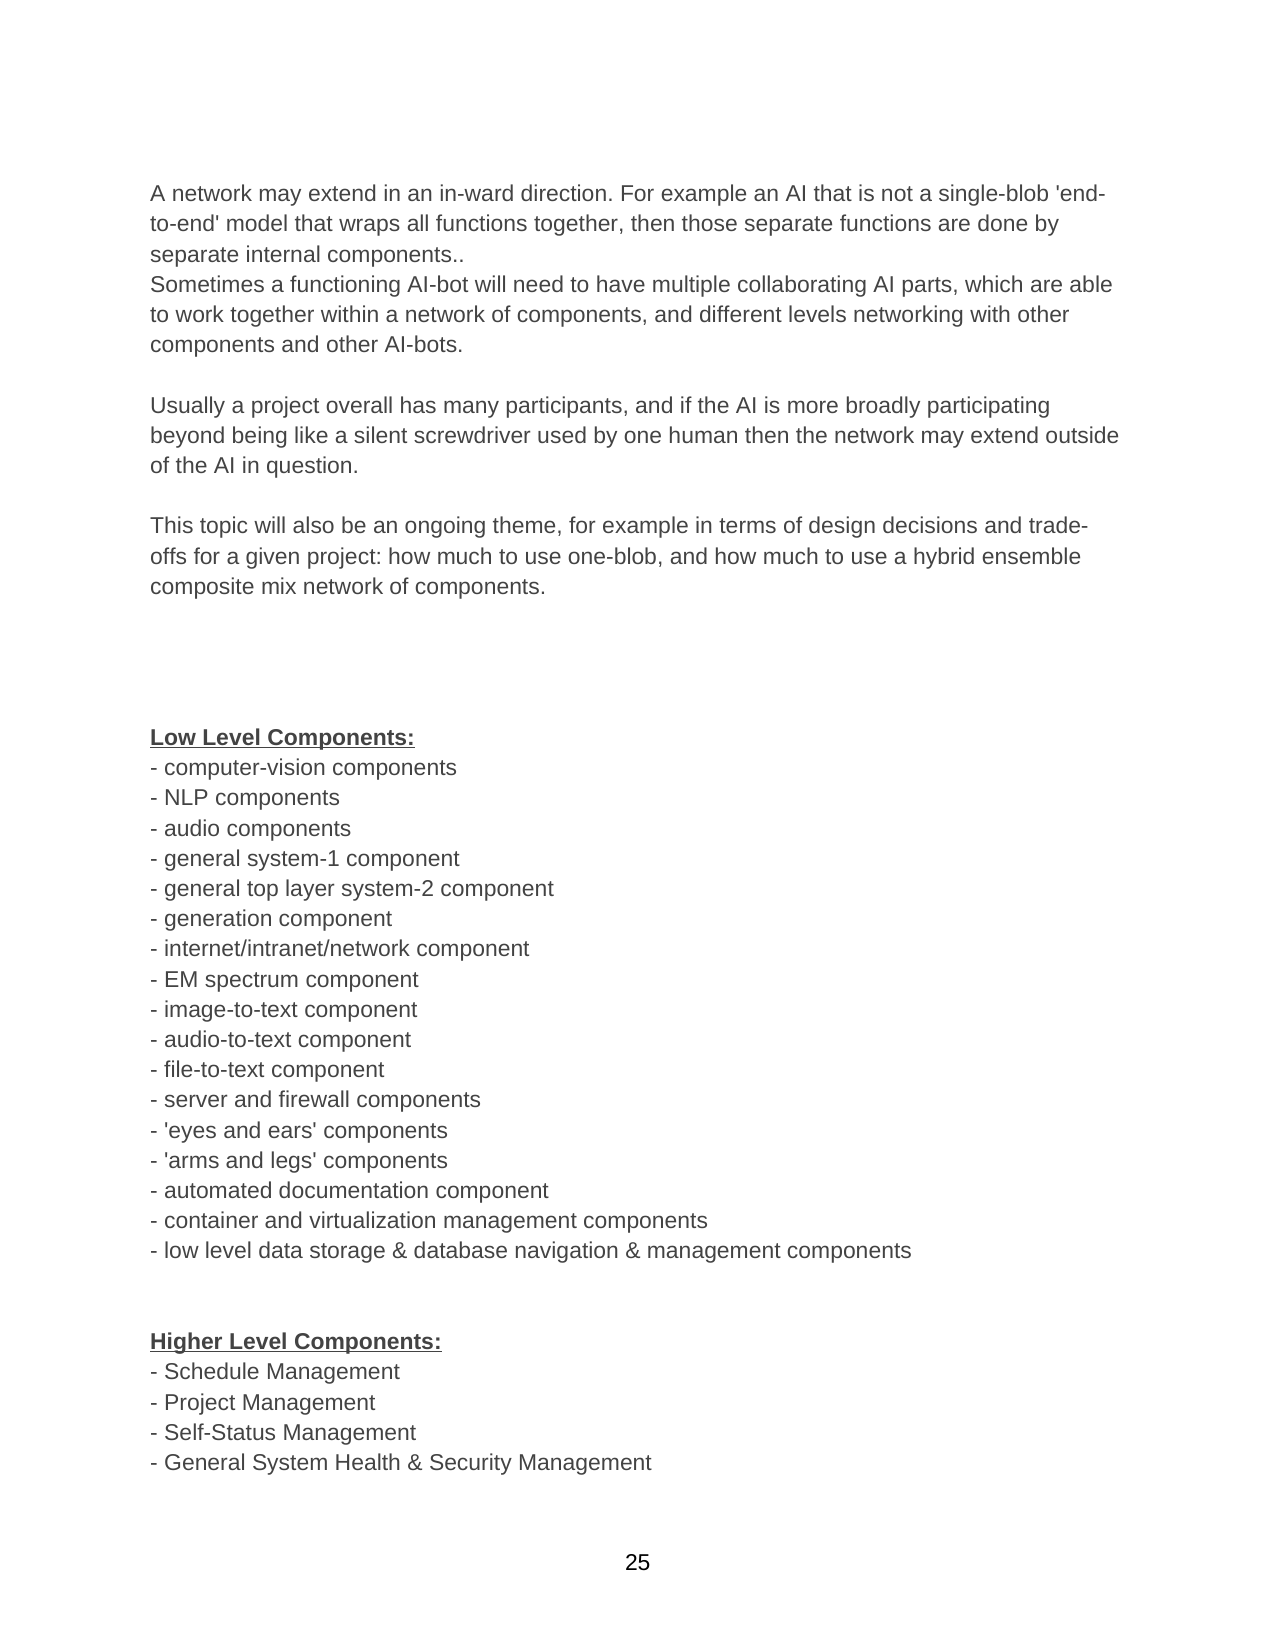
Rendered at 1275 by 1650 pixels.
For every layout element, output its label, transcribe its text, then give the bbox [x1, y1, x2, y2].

text - General System Health & Security Management [150, 1449, 1125, 1475]
text - file-to-text component [150, 1056, 1125, 1083]
text - general system-1 component [150, 845, 1125, 871]
text - 'arms and legs' components [150, 1147, 1125, 1173]
text - internet/intranet/network component [150, 935, 1125, 962]
text - NLP components [150, 784, 1125, 811]
text - general top layer system-2 component [150, 875, 1125, 901]
text Sometimes a functioning AI-bot will need to have multiple collaborating AI parts, which are able to work together within a network of components, and different levels networking with other components and other AI-bots. [150, 271, 1125, 358]
text - low level data storage & database navigation & management components [150, 1237, 1125, 1264]
text - Project Management [150, 1388, 1125, 1415]
text Low Level Components: [150, 724, 1125, 750]
text - image-to-text component [150, 996, 1125, 1022]
text - computer-vision components [150, 754, 1125, 781]
text - 'eyes and ears' components [150, 1117, 1125, 1143]
text - Self-Status Management [150, 1419, 1125, 1445]
text - Schedule Management [150, 1358, 1125, 1385]
text - server and firewall components [150, 1086, 1125, 1113]
text A network may extend in an in-ward direction. For example an AI that is not a single-blob 'end-to-end' model that wraps all functions together, then those separate functions are done by separate internal components.. [150, 180, 1125, 267]
text Higher Level Components: [150, 1328, 1125, 1354]
text - audio components [150, 814, 1125, 841]
text - EM spectrum component [150, 966, 1125, 992]
text - generation component [150, 905, 1125, 932]
text - container and virtualization management components [150, 1207, 1125, 1234]
text - audio-to-text component [150, 1026, 1125, 1052]
text This topic will also be an ongoing theme, for example in terms of design decisions and trade-offs for a given project: how much to use one-blob, and how much to use a hybrid ensemble composite mix network of components. [150, 512, 1125, 599]
text Usually a project overall has many participants, and if the AI is more broadly participating beyond being like a silent screwdriver used by one human then the network may extend outside of the AI in question. [150, 392, 1125, 478]
text - automated documentation component [150, 1177, 1125, 1203]
